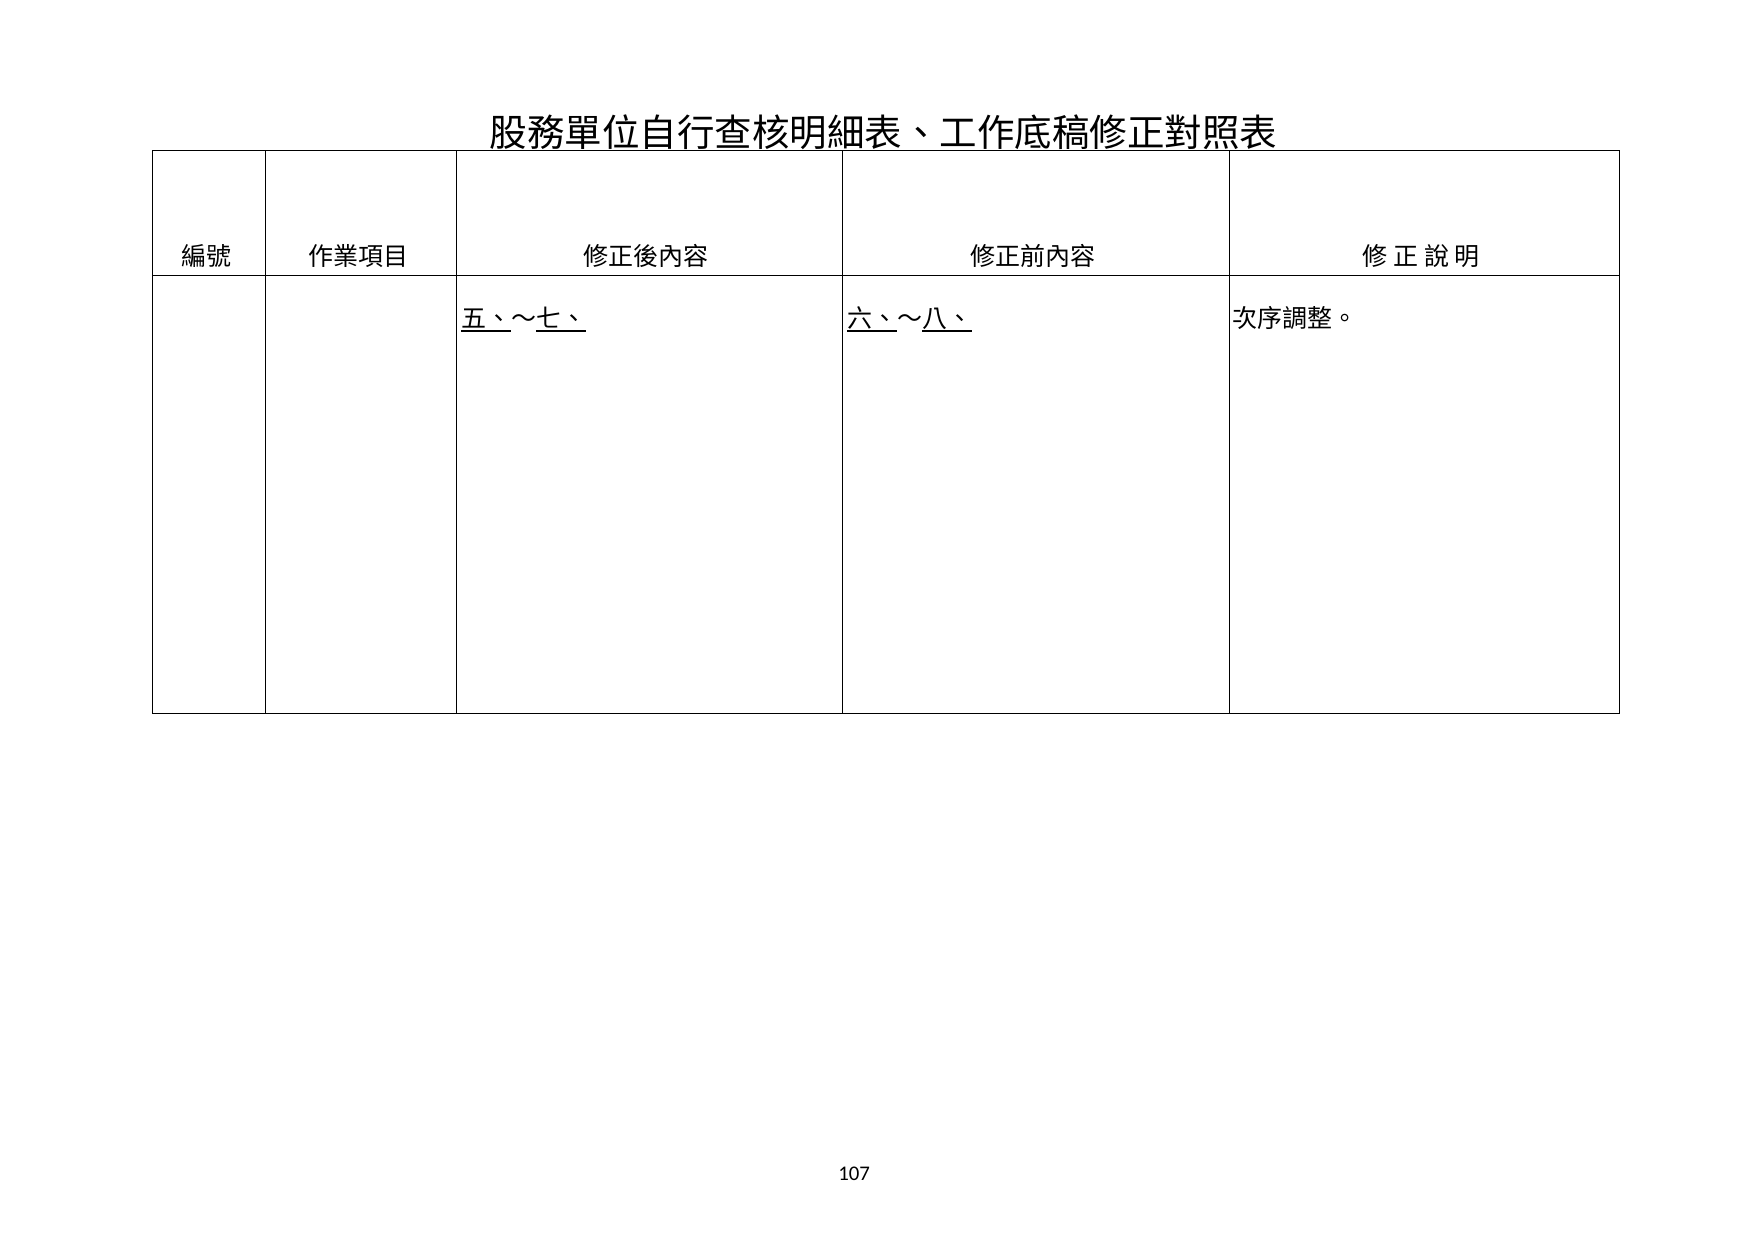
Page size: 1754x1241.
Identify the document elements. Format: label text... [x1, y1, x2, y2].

table_cell [153, 276, 265, 713]
table_cell 修正後內容 [457, 151, 842, 275]
table_header 股務單位自行查核明細表、工作底稿修正對照表 [153, 88, 1619, 150]
table_cell 作業項目 [266, 151, 456, 275]
table_cell 修正前內容 [843, 151, 1229, 275]
table_cell 次序調整。 [1230, 276, 1619, 713]
table_cell 修 正 說 明 [1230, 151, 1619, 275]
table_cell 六、～八、 [843, 276, 1229, 713]
table_cell 編號 [153, 151, 265, 275]
table_cell [266, 276, 456, 713]
table_cell 五、～七、 [457, 276, 842, 713]
